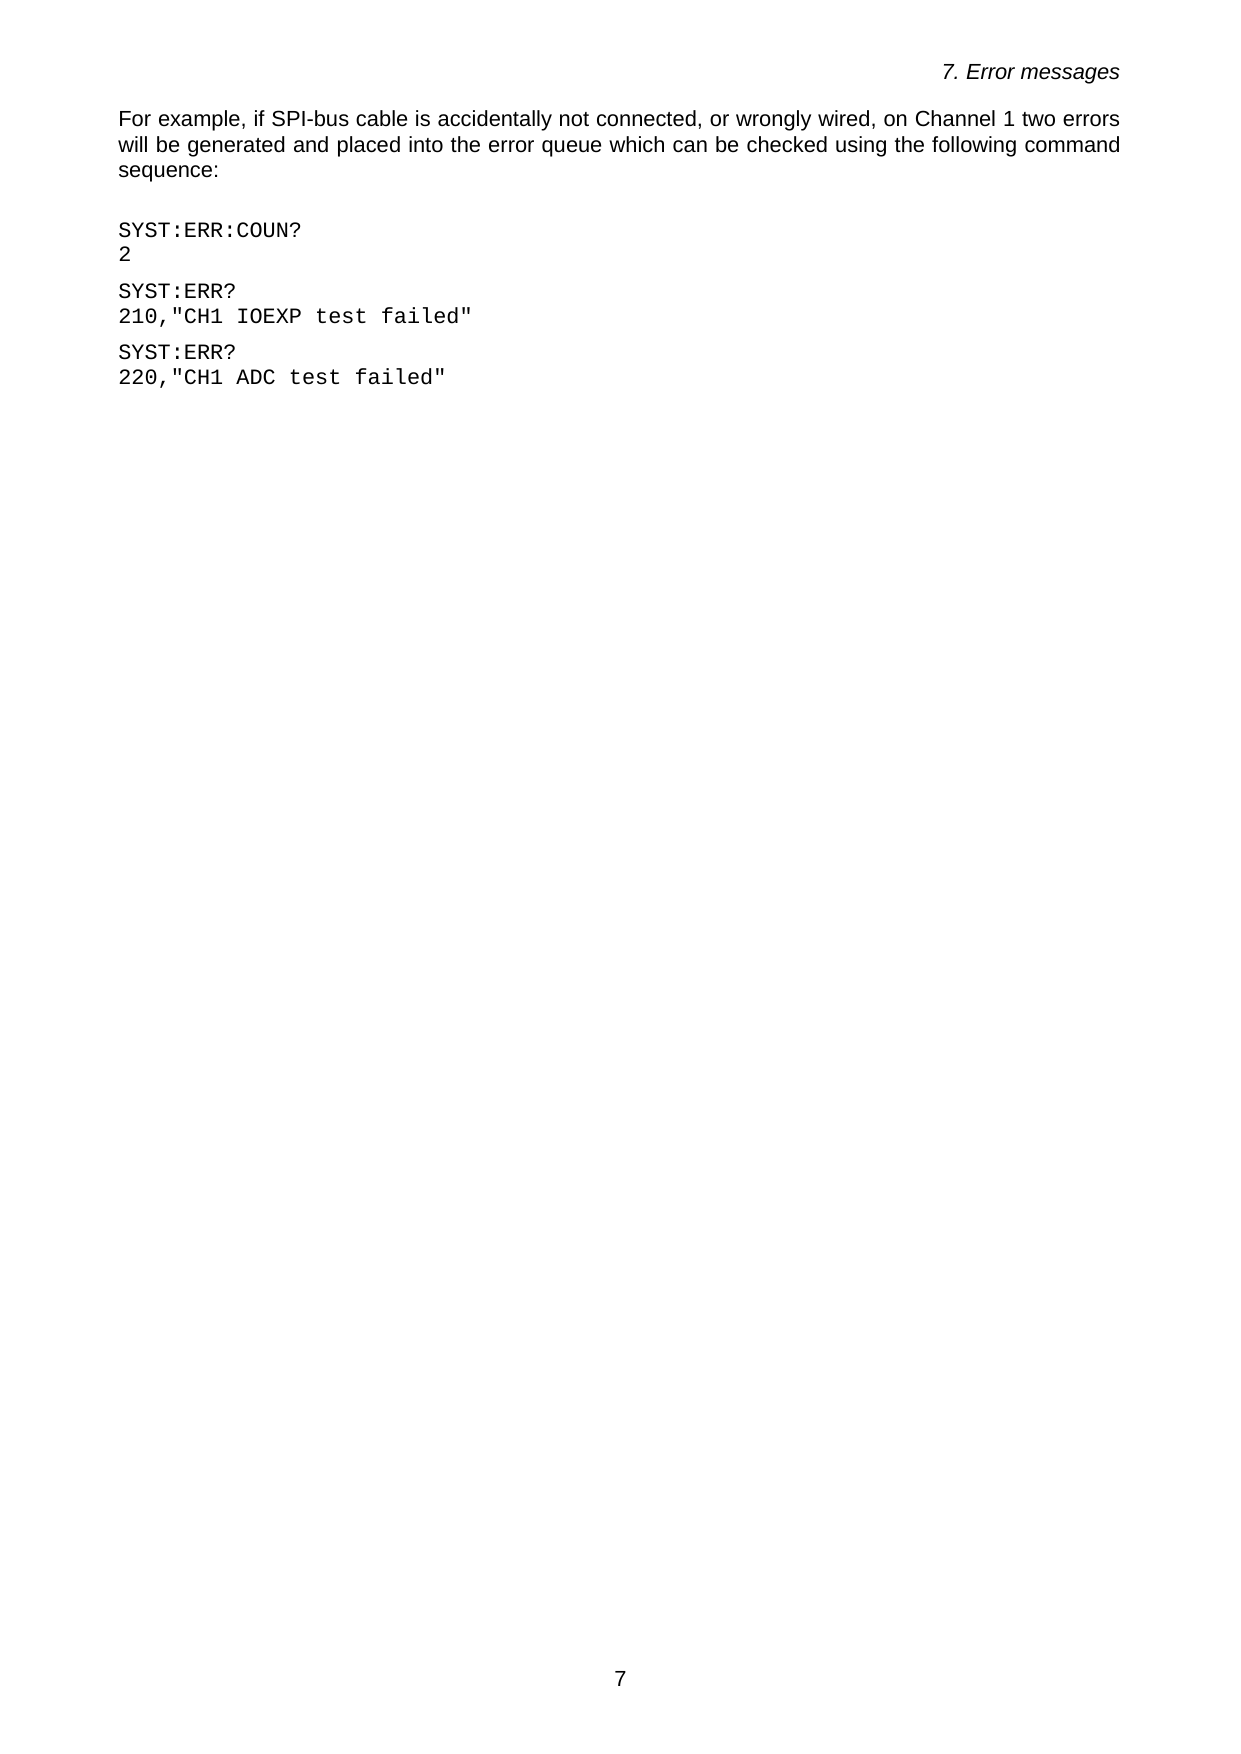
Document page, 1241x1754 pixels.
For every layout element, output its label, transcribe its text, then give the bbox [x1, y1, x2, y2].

text 2 [118, 244, 1122, 268]
text 220,"CH1 ADC test failed" [118, 366, 1122, 391]
text 210,"CH1 IOEXP test failed" [118, 305, 1122, 330]
text For example, if SPI-bus cable is accidentally not connected, or wrongly wired, on Channel 1 two errors will be generated and placed into the error queue which can be checked using the following command sequence: [118, 106, 1122, 182]
text SYST:ERR? [118, 280, 1122, 305]
text SYST:ERR:COUN? [118, 219, 1122, 244]
text SYST:ERR? [118, 342, 1122, 366]
